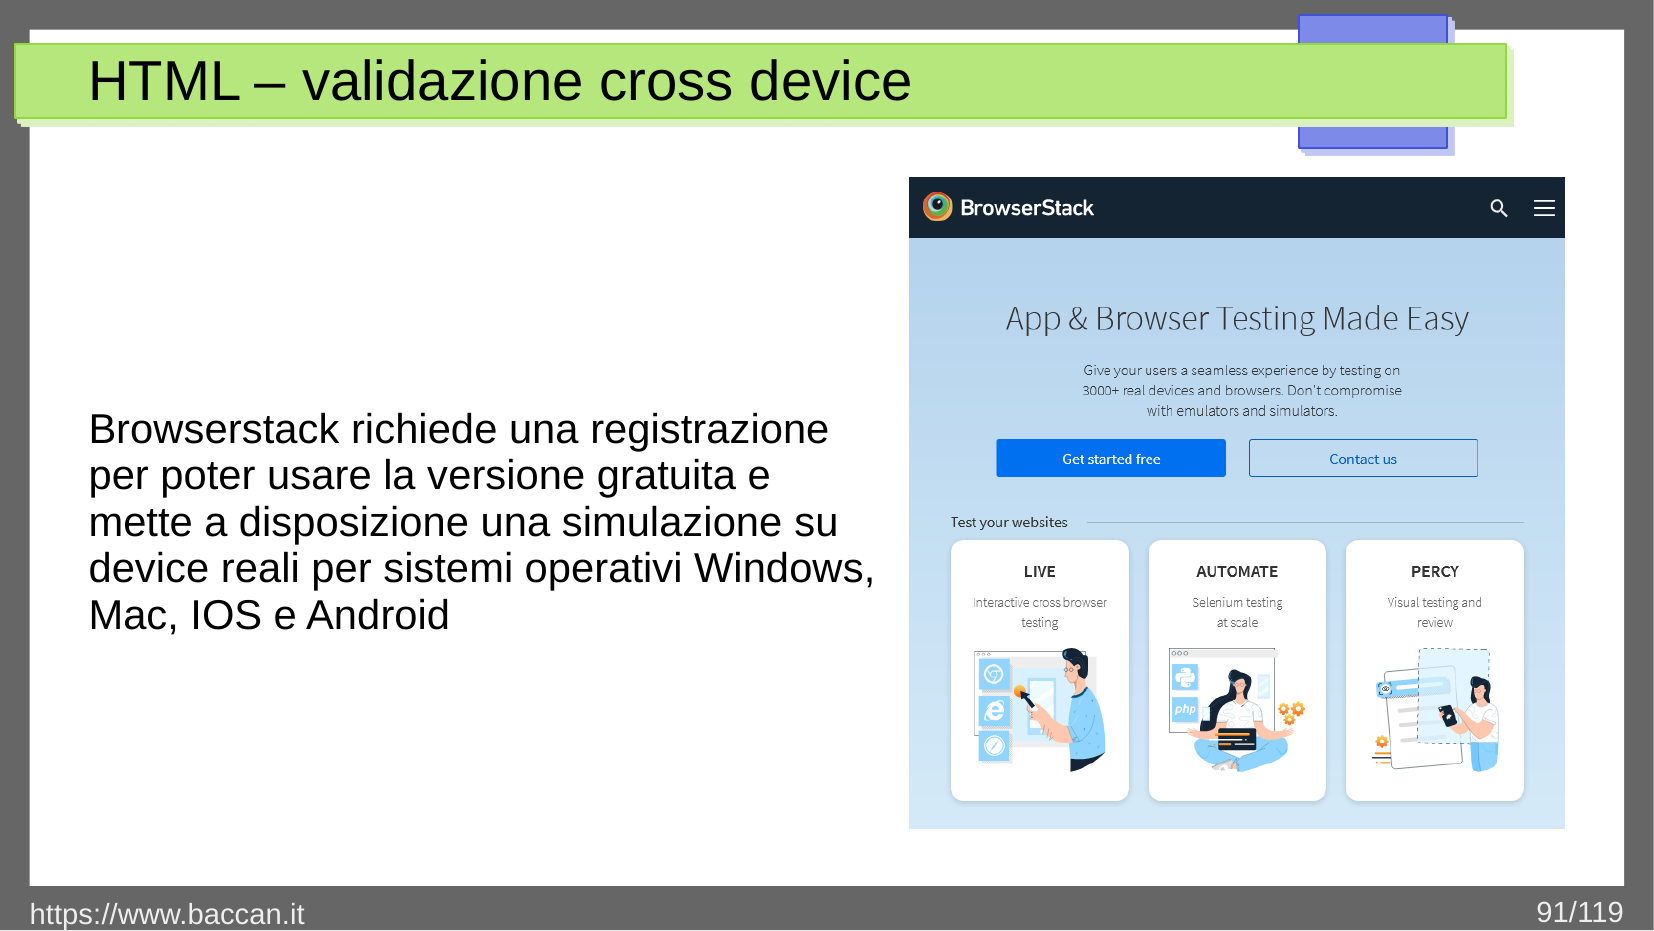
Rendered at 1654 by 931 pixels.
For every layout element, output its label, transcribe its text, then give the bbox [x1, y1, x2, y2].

picture [909, 177, 1565, 829]
title HTML – validazione cross device [88, 44, 1506, 119]
text_box Browserstack richiede una registrazione per poter usare la versione gratuita e mette a disposizione una simulazione su device reali per sistemi operativi Windows, Mac, IOS e Android [88, 157, 886, 886]
